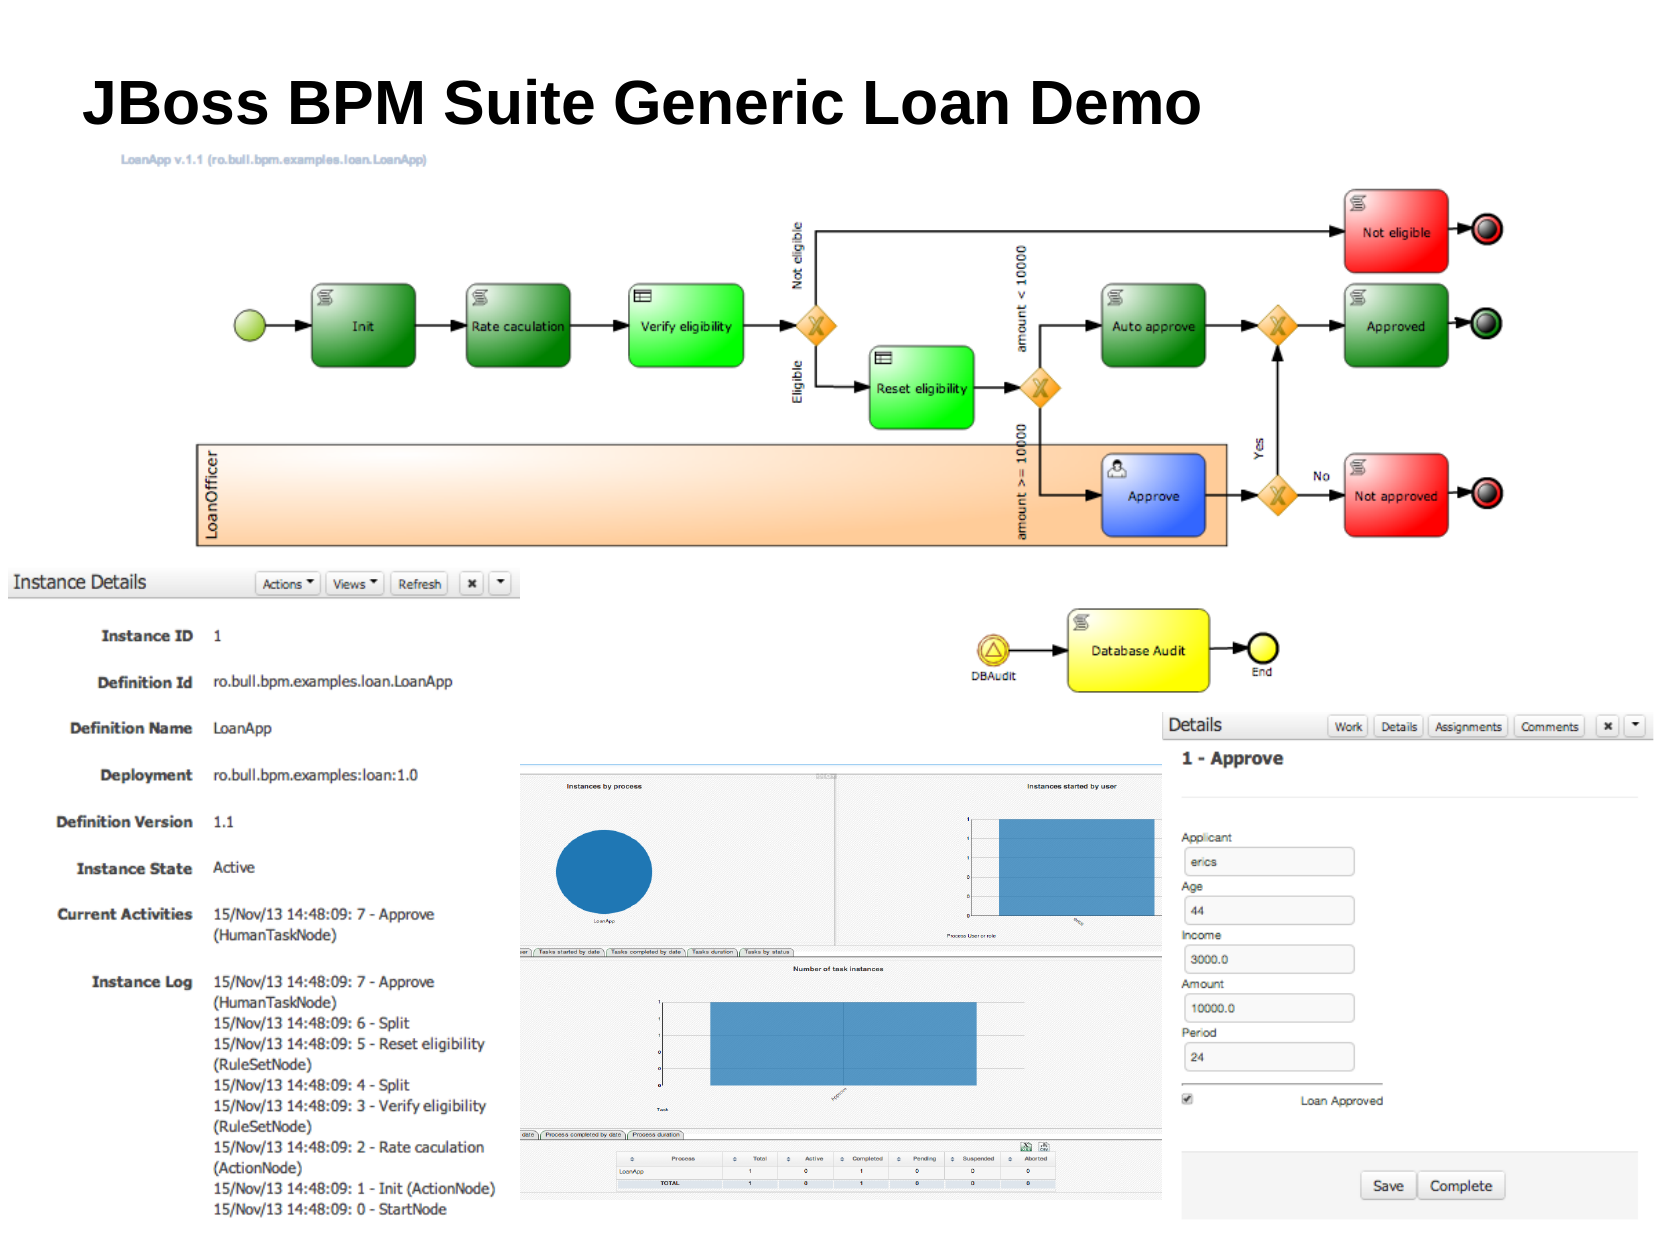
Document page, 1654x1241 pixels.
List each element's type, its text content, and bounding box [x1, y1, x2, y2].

picture [8, 149, 1654, 1241]
title JBoss BPM Suite Generic Loan Demo [82, 19, 1571, 186]
